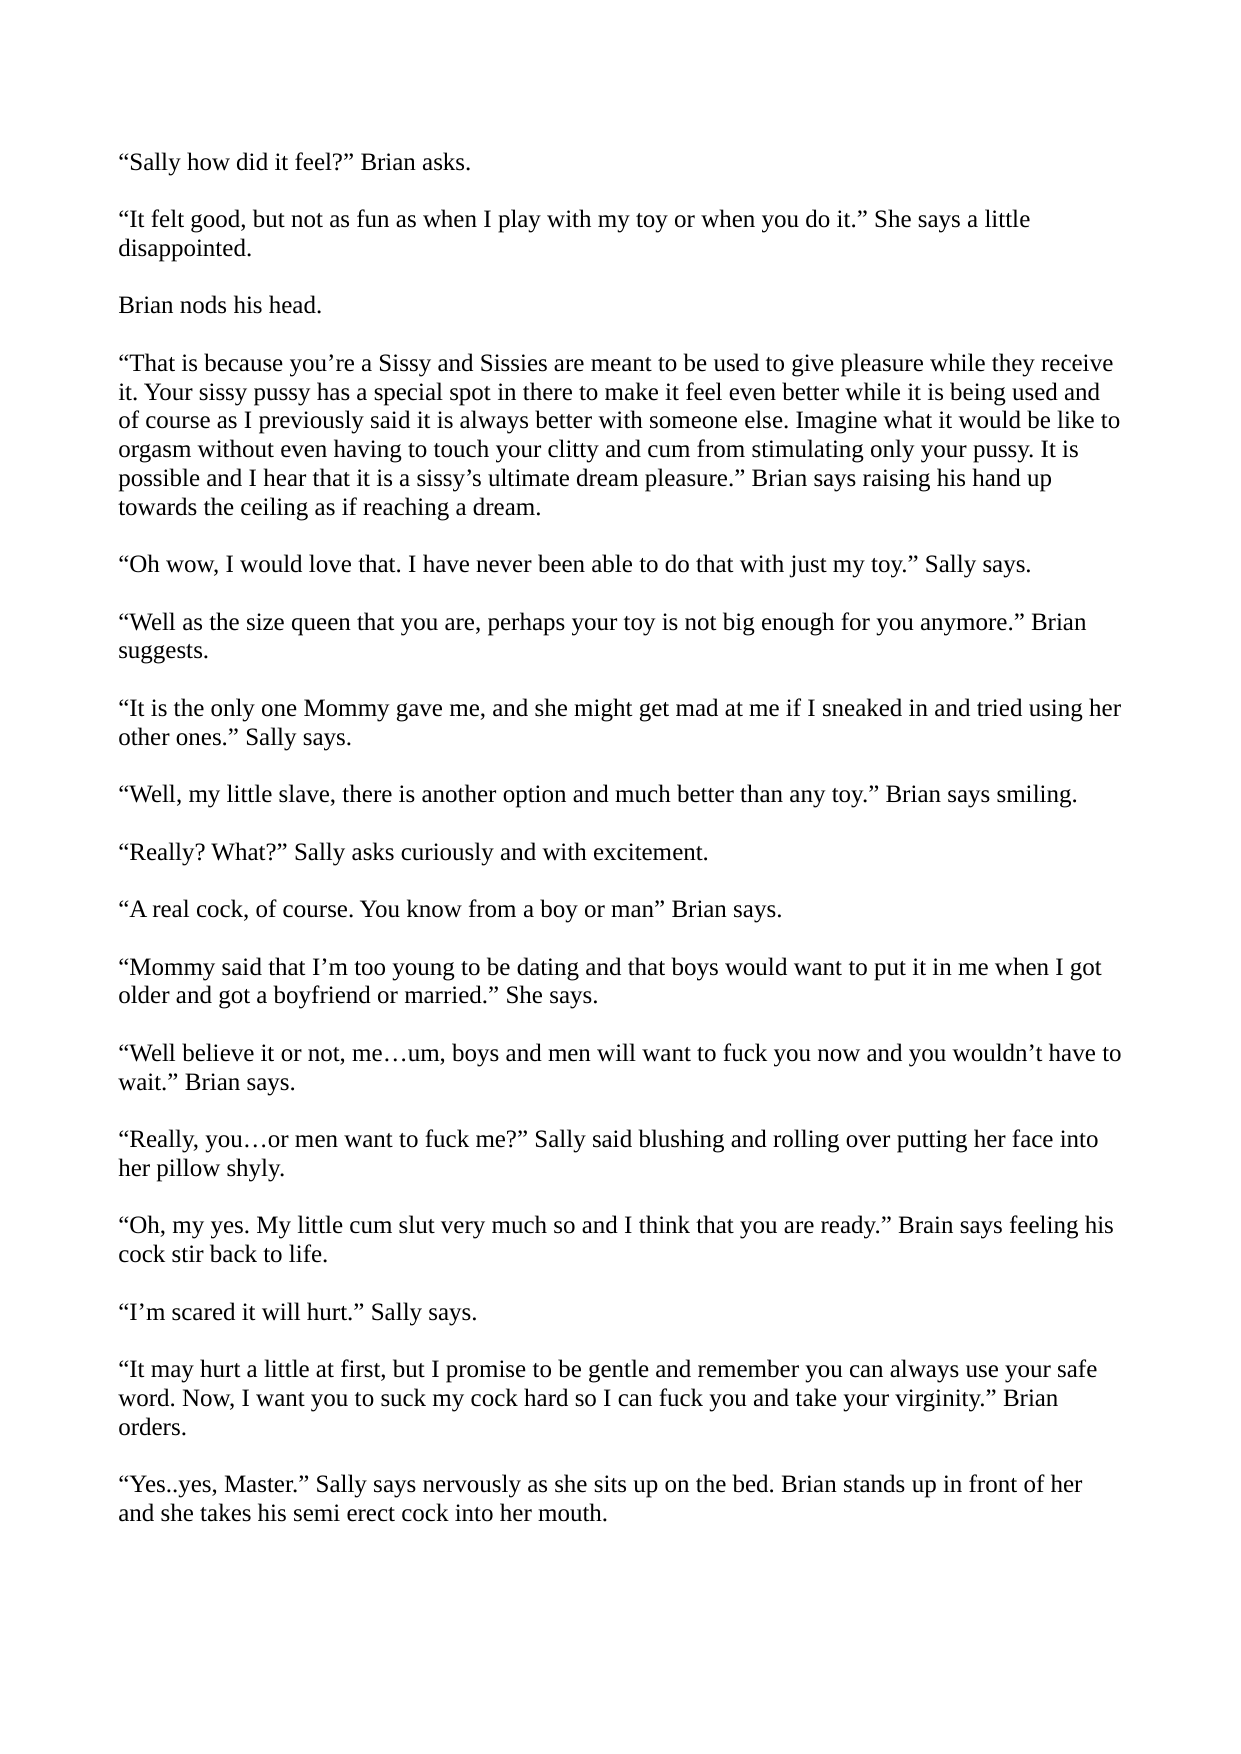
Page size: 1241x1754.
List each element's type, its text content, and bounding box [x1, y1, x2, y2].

text “Oh wow, I would love that. I have never been able to do that with just my toy.” Sally says. [118, 549, 1122, 578]
text “I’m scared it will hurt.” Sally says. [118, 1297, 1122, 1326]
text “Oh, my yes. My little cum slut very much so and I think that you are ready.” Brain says feeling his cock stir back to life. [118, 1211, 1122, 1268]
text “Well as the size queen that you are, perhaps your toy is not big enough for you anymore.” Brian suggests. [118, 607, 1122, 664]
text Brian nods his head. [118, 291, 1122, 319]
text “It felt good, but not as fun as when I play with my toy or when you do it.” She says a little disappointed. [118, 204, 1122, 262]
text “Well, my little slave, there is another option and much better than any toy.” Brian says smiling. [118, 779, 1122, 808]
text “Really, you…or men want to fuck me?” Sally said blushing and rolling over putting her face into her pillow shyly. [118, 1124, 1122, 1182]
text “It may hurt a little at first, but I promise to be gentle and remember you can always use your safe word. Now, I want you to suck my cock hard so I can fuck you and take your virginity.” Brian orders. [118, 1354, 1122, 1441]
text “Well believe it or not, me…um, boys and men will want to fuck you now and you wouldn’t have to wait.” Brian says. [118, 1038, 1122, 1096]
text “Really? What?” Sally asks curiously and with excitement. [118, 837, 1122, 866]
text “That is because you’re a Sissy and Sissies are meant to be used to give pleasure while they receive it. Your sissy pussy has a special spot in there to make it feel even better while it is being used and of course as I previously said it is always better with someone else. Imagine what it would be like to orgasm without even having to touch your clitty and cum from stimulating only your pussy. It is possible and I hear that it is a sissy’s ultimate dream pleasure.” Brian says raising his hand up towards the ceiling as if reaching a dream. [118, 348, 1122, 521]
text “Yes..yes, Master.” Sally says nervously as she sits up on the bed. Brian stands up in front of her and she takes his semi erect cock into her mouth. [118, 1469, 1122, 1527]
text “It is the only one Mommy gave me, and she might get mad at me if I sneaked in and tried using her other ones.” Sally says. [118, 693, 1122, 751]
text “Mommy said that I’m too young to be dating and that boys would want to put it in me when I got older and got a boyfriend or married.” She says. [118, 952, 1122, 1009]
text “A real cock, of course. You know from a boy or man” Brian says. [118, 894, 1122, 923]
text “Sally how did it feel?” Brian asks. [118, 147, 1122, 176]
